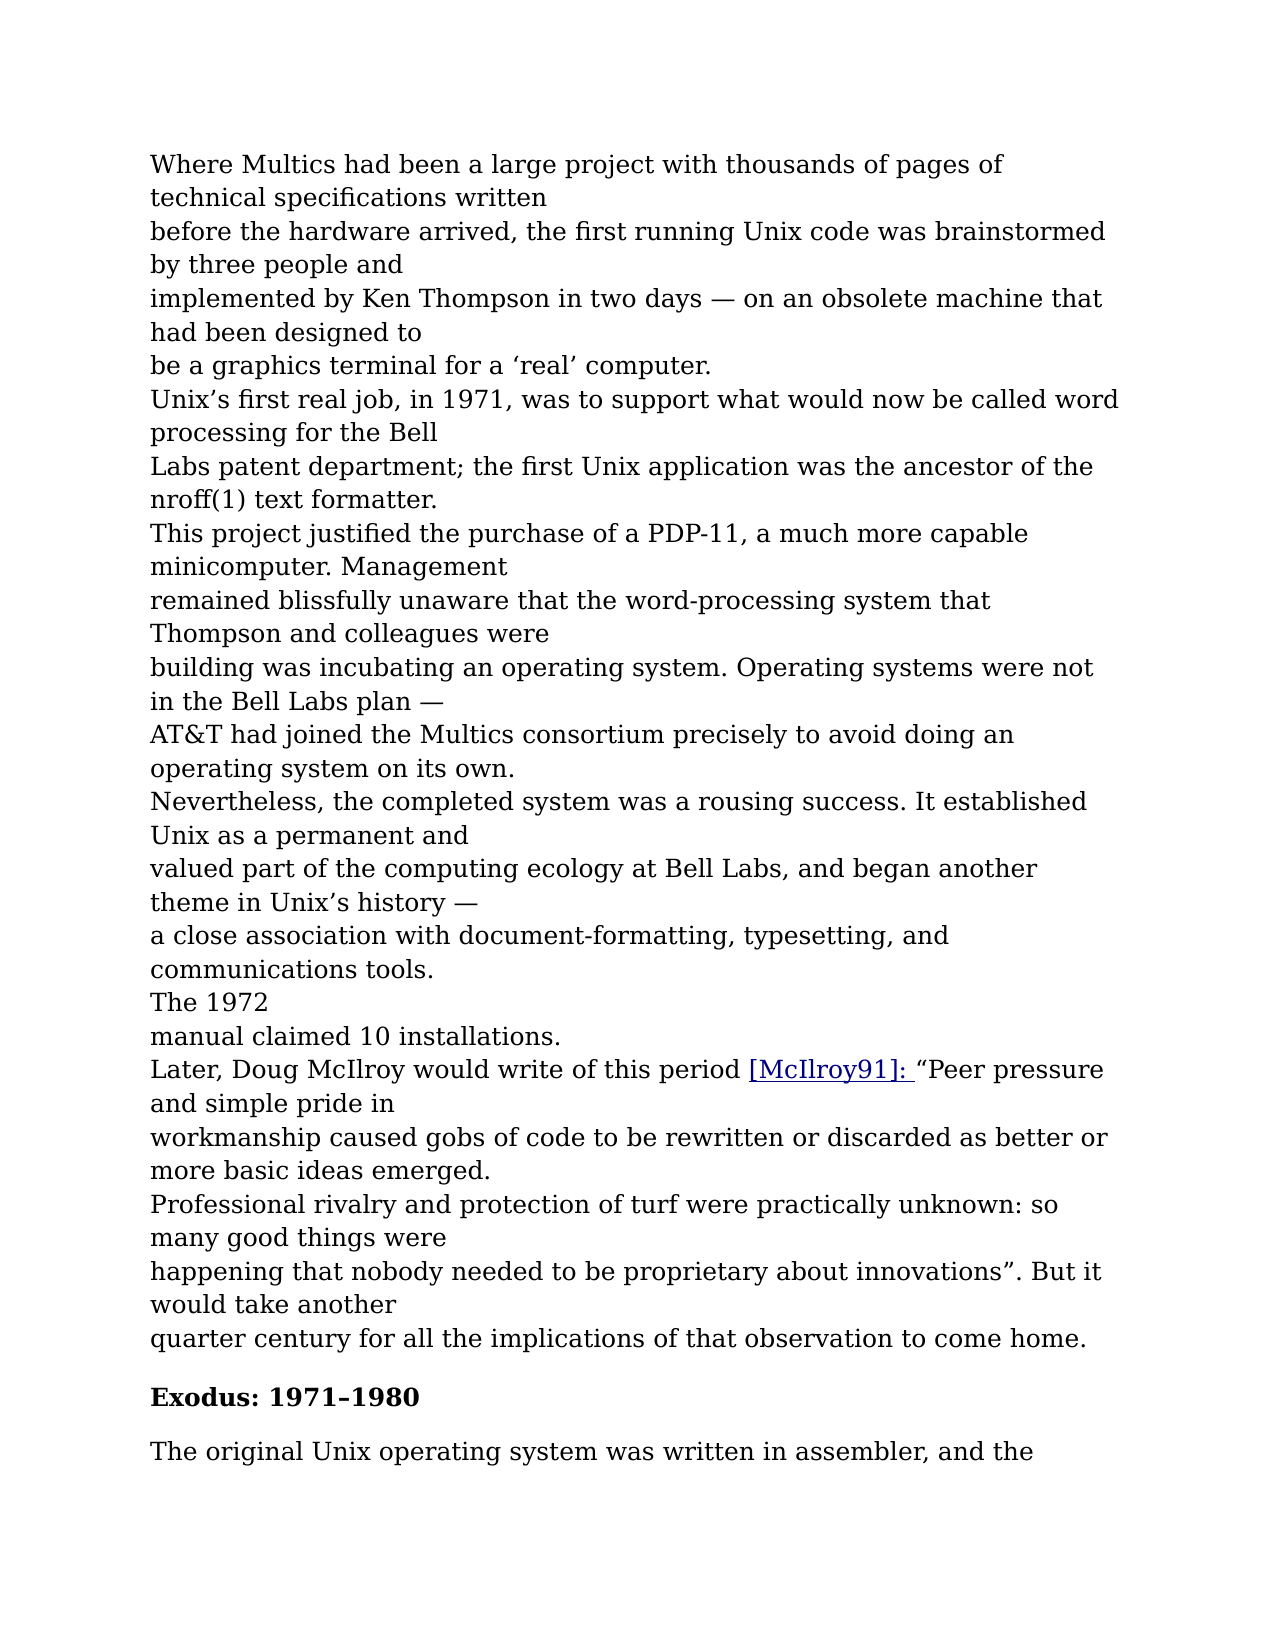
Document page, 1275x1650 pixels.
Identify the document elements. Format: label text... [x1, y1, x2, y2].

text The original Unix operating system was written in assembler, and the [150, 1437, 1125, 1467]
text workmanship caused gobs of code to be rewritten or discarded as better or more basic ideas emerged. [150, 1123, 1125, 1185]
text This project justified the purchase of a PDP-11, a much more capable minicomputer. Management [150, 519, 1125, 582]
text Where Multics had been a large project with thousands of pages of technical specifications written [150, 150, 1125, 213]
text remained blissfully unaware that the word-processing system that Thompson and colleagues were [150, 586, 1125, 649]
text happening that nobody needed to be proprietary about innovations”. But it would take another [150, 1257, 1125, 1319]
text The 1972 [150, 988, 1125, 1018]
text a close association with document-formatting, typesetting, and communications tools. [150, 921, 1125, 984]
text Nevertheless, the completed system was a rousing success. It established Unix as a permanent and [150, 787, 1125, 850]
text AT&T had joined the Multics consortium precisely to avoid doing an operating system on its own. [150, 720, 1125, 783]
text manual claimed 10 installations. [150, 1022, 1125, 1051]
text before the hardware arrived, the first running Unix code was brainstormed by three people and [150, 217, 1125, 280]
text Later, Doug McIlroy would write of this period [McIlroy91]: “Peer pressure and simple pride in [150, 1056, 1125, 1118]
text Labs patent department; the first Unix application was the ancestor of the nroff(1) text formatter. [150, 452, 1125, 514]
text quarter century for all the implications of that observation to come home. [150, 1324, 1125, 1353]
text implemented by Ken Thompson in two days — on an obsolete machine that had been designed to [150, 284, 1125, 347]
text be a graphics terminal for a ‘real’ computer. [150, 351, 1125, 380]
text Professional rivalry and protection of turf were practically unknown: so many good things were [150, 1190, 1125, 1252]
text building was incubating an operating system. Operating systems were not in the Bell Labs plan — [150, 653, 1125, 716]
text Unix’s first real job, in 1971, was to support what would now be called word processing for the Bell [150, 385, 1125, 447]
text Exodus: 1971–1980 [150, 1382, 1125, 1412]
text valued part of the computing ecology at Bell Labs, and began another theme in Unix’s history — [150, 854, 1125, 917]
